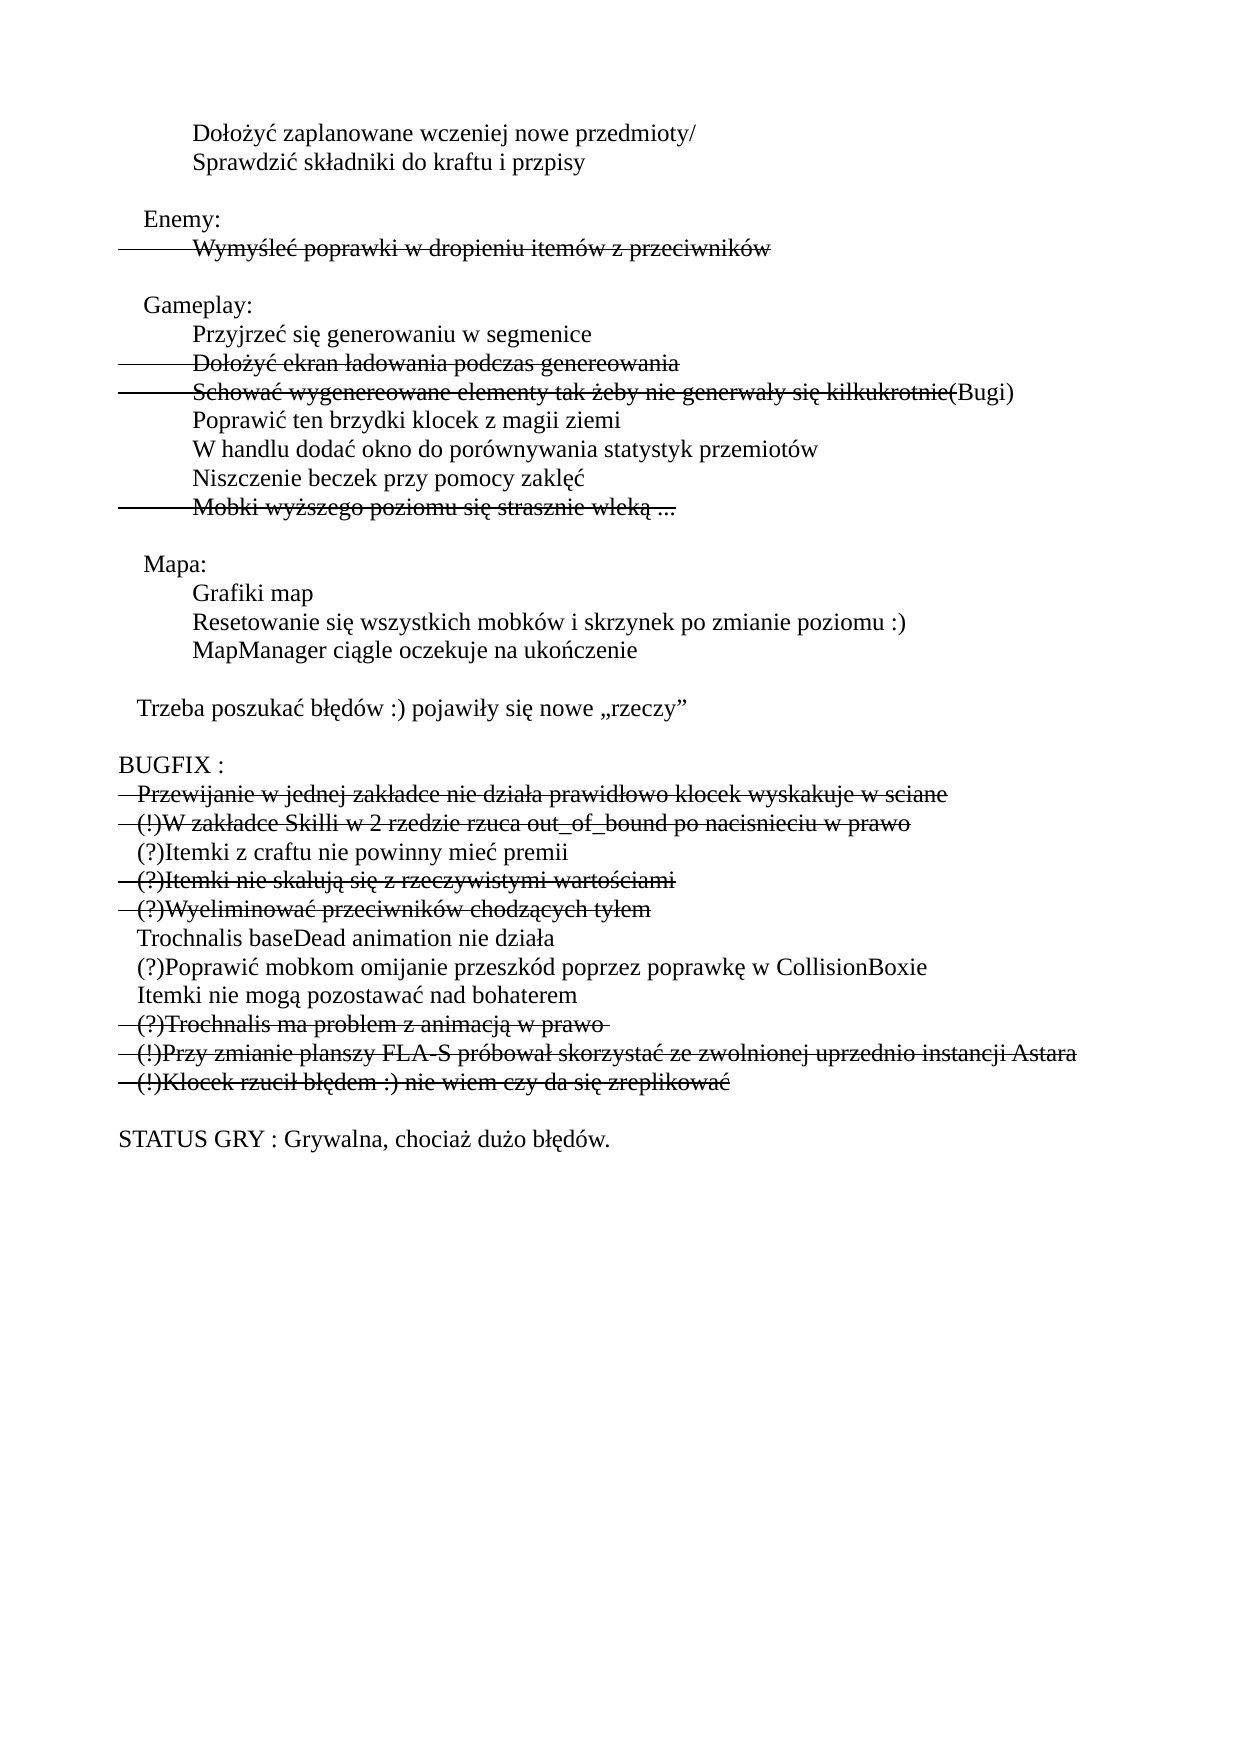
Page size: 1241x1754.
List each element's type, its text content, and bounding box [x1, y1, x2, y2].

text Enemy: [118, 204, 1122, 233]
text BUGFIX : [118, 751, 1122, 779]
text Mobki wyższego poziomu się strasznie wleką ... [118, 492, 1122, 521]
text Gameplay: [118, 291, 1122, 319]
text (?)Wyeliminować przeciwników chodzących tyłem [118, 894, 1122, 923]
text Schować wygenereowane elementy tak żeby nie generwały się kilkukrotnie(Bugi) [118, 377, 1122, 406]
text Przewijanie w jednej zakładce nie działa prawidłowo klocek wyskakuje w sciane [118, 779, 1122, 808]
text Wymyśleć poprawki w dropieniu itemów z przeciwników [118, 233, 1122, 262]
text Resetowanie się wszystkich mobków i skrzynek po zmianie poziomu :) [118, 607, 1122, 636]
text Niszczenie beczek przy pomocy zaklęć [118, 463, 1122, 492]
text MapManager ciągle oczekuje na ukończenie [118, 636, 1122, 664]
text (?)Trochnalis ma problem z animacją w prawo [118, 1009, 1122, 1038]
text (?)Itemki z craftu nie powinny mieć premii [118, 837, 1122, 866]
text Dołożyć ekran ładowania podczas genereowania [118, 348, 1122, 377]
text Poprawić ten brzydki klocek z magii ziemi [118, 406, 1122, 434]
text Grafiki map [118, 578, 1122, 607]
text Przyjrzeć się generowaniu w segmenice [118, 319, 1122, 348]
text STATUS GRY : Grywalna, chociaż dużo błędów. [118, 1124, 1122, 1153]
text (?)Itemki nie skalują się z rzeczywistymi wartościami [118, 866, 1122, 894]
text (!)Klocek rzucił błędem :) nie wiem czy da się zreplikować [118, 1067, 1122, 1096]
text (!)W zakładce Skilli w 2 rzedzie rzuca out_of_bound po nacisnieciu w prawo [118, 808, 1122, 837]
text Sprawdzić składniki do kraftu i przpisy [118, 147, 1122, 176]
text Itemki nie mogą pozostawać nad bohaterem [118, 981, 1122, 1009]
text (!)Przy zmianie planszy FLA-S próbował skorzystać ze zwolnionej uprzednio instancji Astara [118, 1038, 1122, 1067]
text Trzeba poszukać błędów :) pojawiły się nowe „rzeczy” [118, 693, 1122, 722]
text Mapa: [118, 549, 1122, 578]
text Dołożyć zaplanowane wczeniej nowe przedmioty/ [118, 118, 1122, 147]
text W handlu dodać okno do porównywania statystyk przemiotów [118, 434, 1122, 463]
text Trochnalis baseDead animation nie działa [118, 923, 1122, 952]
text (?)Poprawić mobkom omijanie przeszkód poprzez poprawkę w CollisionBoxie [118, 952, 1122, 981]
